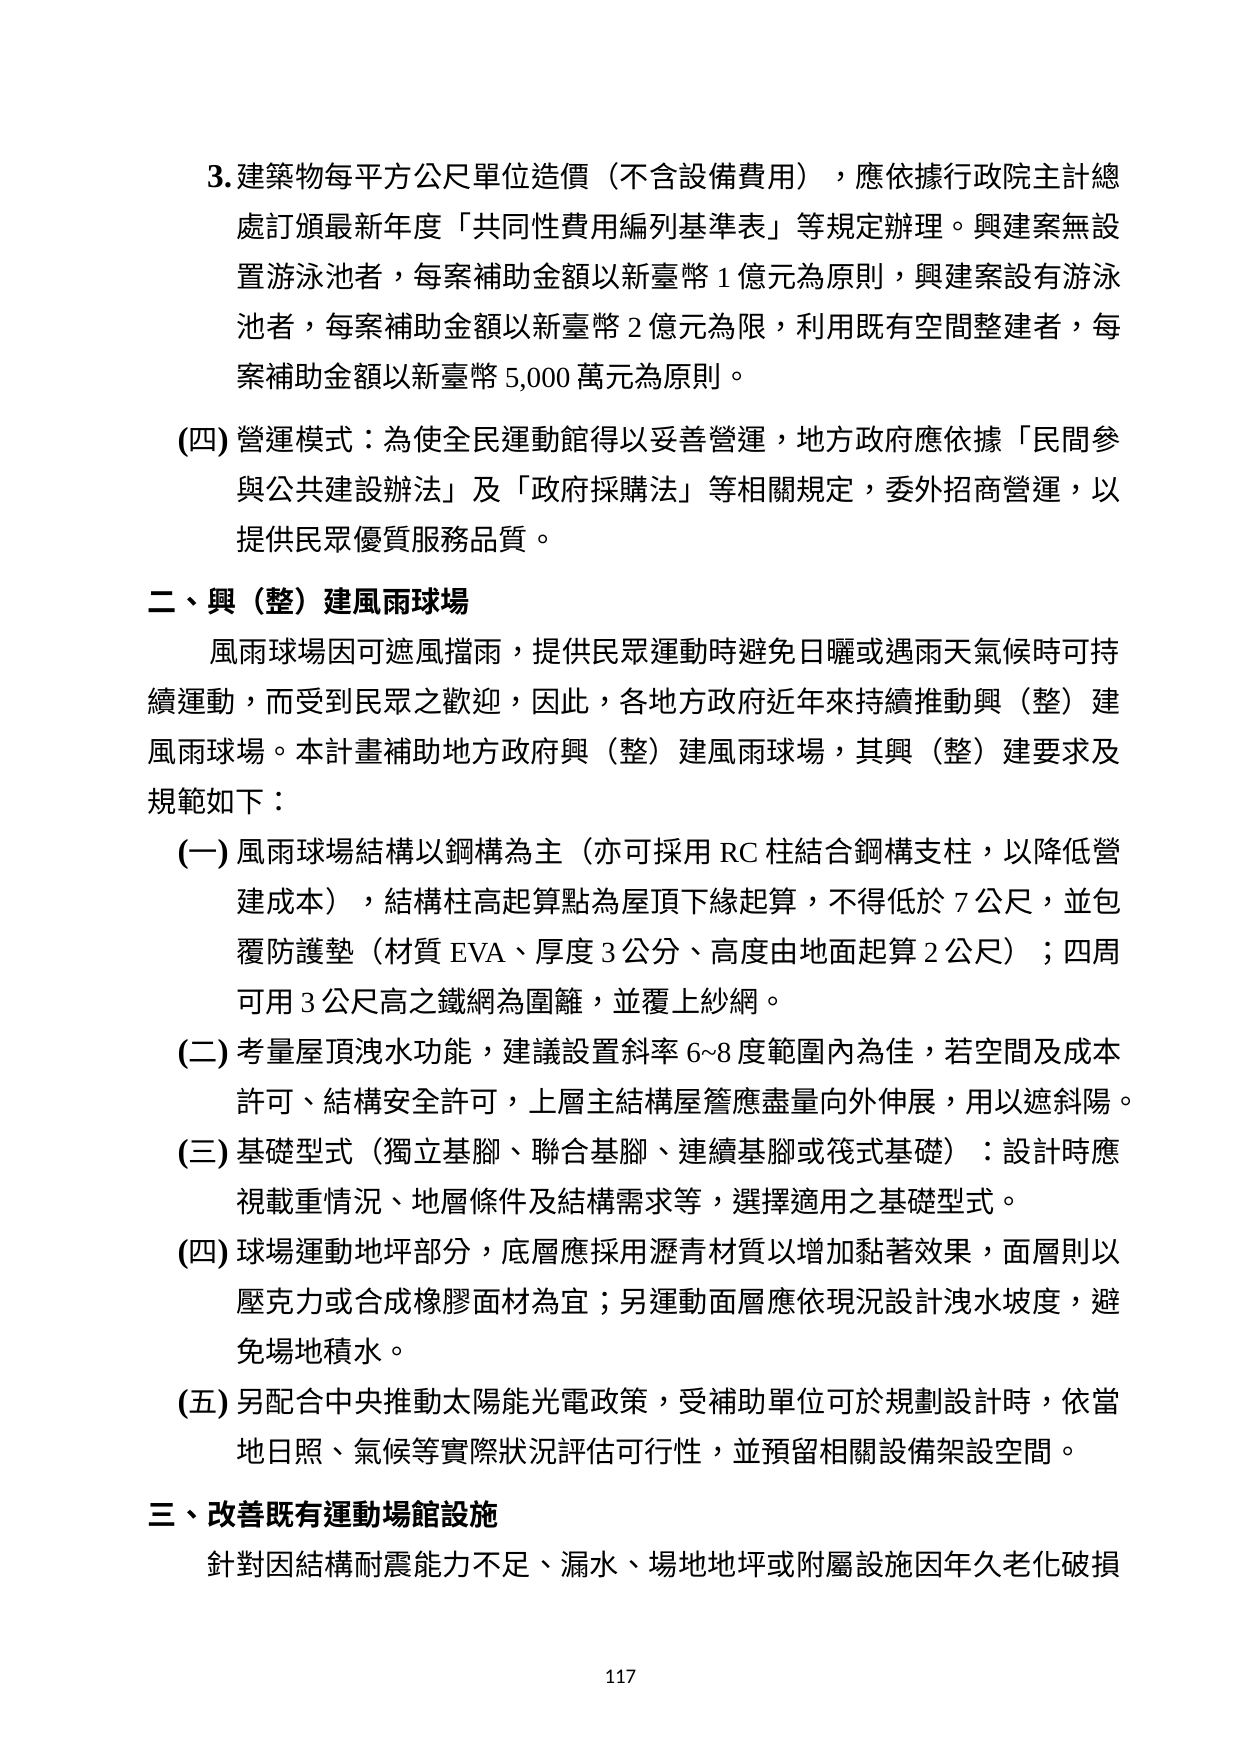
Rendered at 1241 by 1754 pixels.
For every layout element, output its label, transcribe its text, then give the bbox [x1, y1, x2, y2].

list 建築物每平方公尺單位造價（不含設備費用），應依據行政院主計總處訂頒最新年度「共同性費用編列基準表」等規定辦理。興建案無設置游泳池者，每案補助金額以新臺幣1億元為原則，興建案設有游泳池者，每案補助金額以新臺幣2億元為限，利用既有空間整建者，每案補助金額以新臺幣5,000萬元為原則。 [207, 148, 1122, 398]
list 營運模式：為使全民運動館得以妥善營運，地方政府應依據「民間參與公共建設辦法」及「政府採購法」等相關規定，委外招商營運，以提供民眾優質服務品質。 [177, 410, 1122, 560]
subtitle 興（整）建風雨球場 [148, 573, 1122, 623]
list 針對因結構耐震能力不足、漏水、場地地坪或附屬設施因年久老化破損 [148, 1535, 1122, 1585]
list 風雨球場結構以鋼構為主（亦可採用RC柱結合鋼構支柱，以降低營建成本），結構柱高起算點為屋頂下緣起算，不得低於7公尺，並包覆防護墊（材質EVA、厚度3公分、高度由地面起算2公尺）；四周可用3公尺高之鐵網為圍籬，並覆上紗網。 [177, 823, 1122, 1023]
list 球場運動地坪部分，底層應採用瀝青材質以增加黏著效果，面層則以壓克力或合成橡膠面材為宜；另運動面層應依現況設計洩水坡度，避免場地積水。 [177, 1223, 1122, 1373]
subtitle 改善既有運動場館設施 [148, 1485, 1122, 1535]
text 風雨球場因可遮風擋雨，提供民眾運動時避免日曬或遇雨天氣候時可持續運動，而受到民眾之歡迎，因此，各地方政府近年來持續推動興（整）建風雨球場。本計畫補助地方政府興（整）建風雨球場，其興（整）建要求及規範如下： [118, 623, 1122, 823]
list 另配合中央推動太陽能光電政策，受補助單位可於規劃設計時，依當地日照、氣候等實際狀況評估可行性，並預留相關設備架設空間。 [177, 1373, 1122, 1473]
list 基礎型式（獨立基腳、聯合基腳、連續基腳或筏式基礎）：設計時應視載重情況、地層條件及結構需求等，選擇適用之基礎型式。 [177, 1123, 1122, 1223]
list 考量屋頂洩水功能，建議設置斜率6~8度範圍內為佳，若空間及成本許可、結構安全許可，上層主結構屋簷應盡量向外伸展，用以遮斜陽。 [177, 1023, 1122, 1123]
